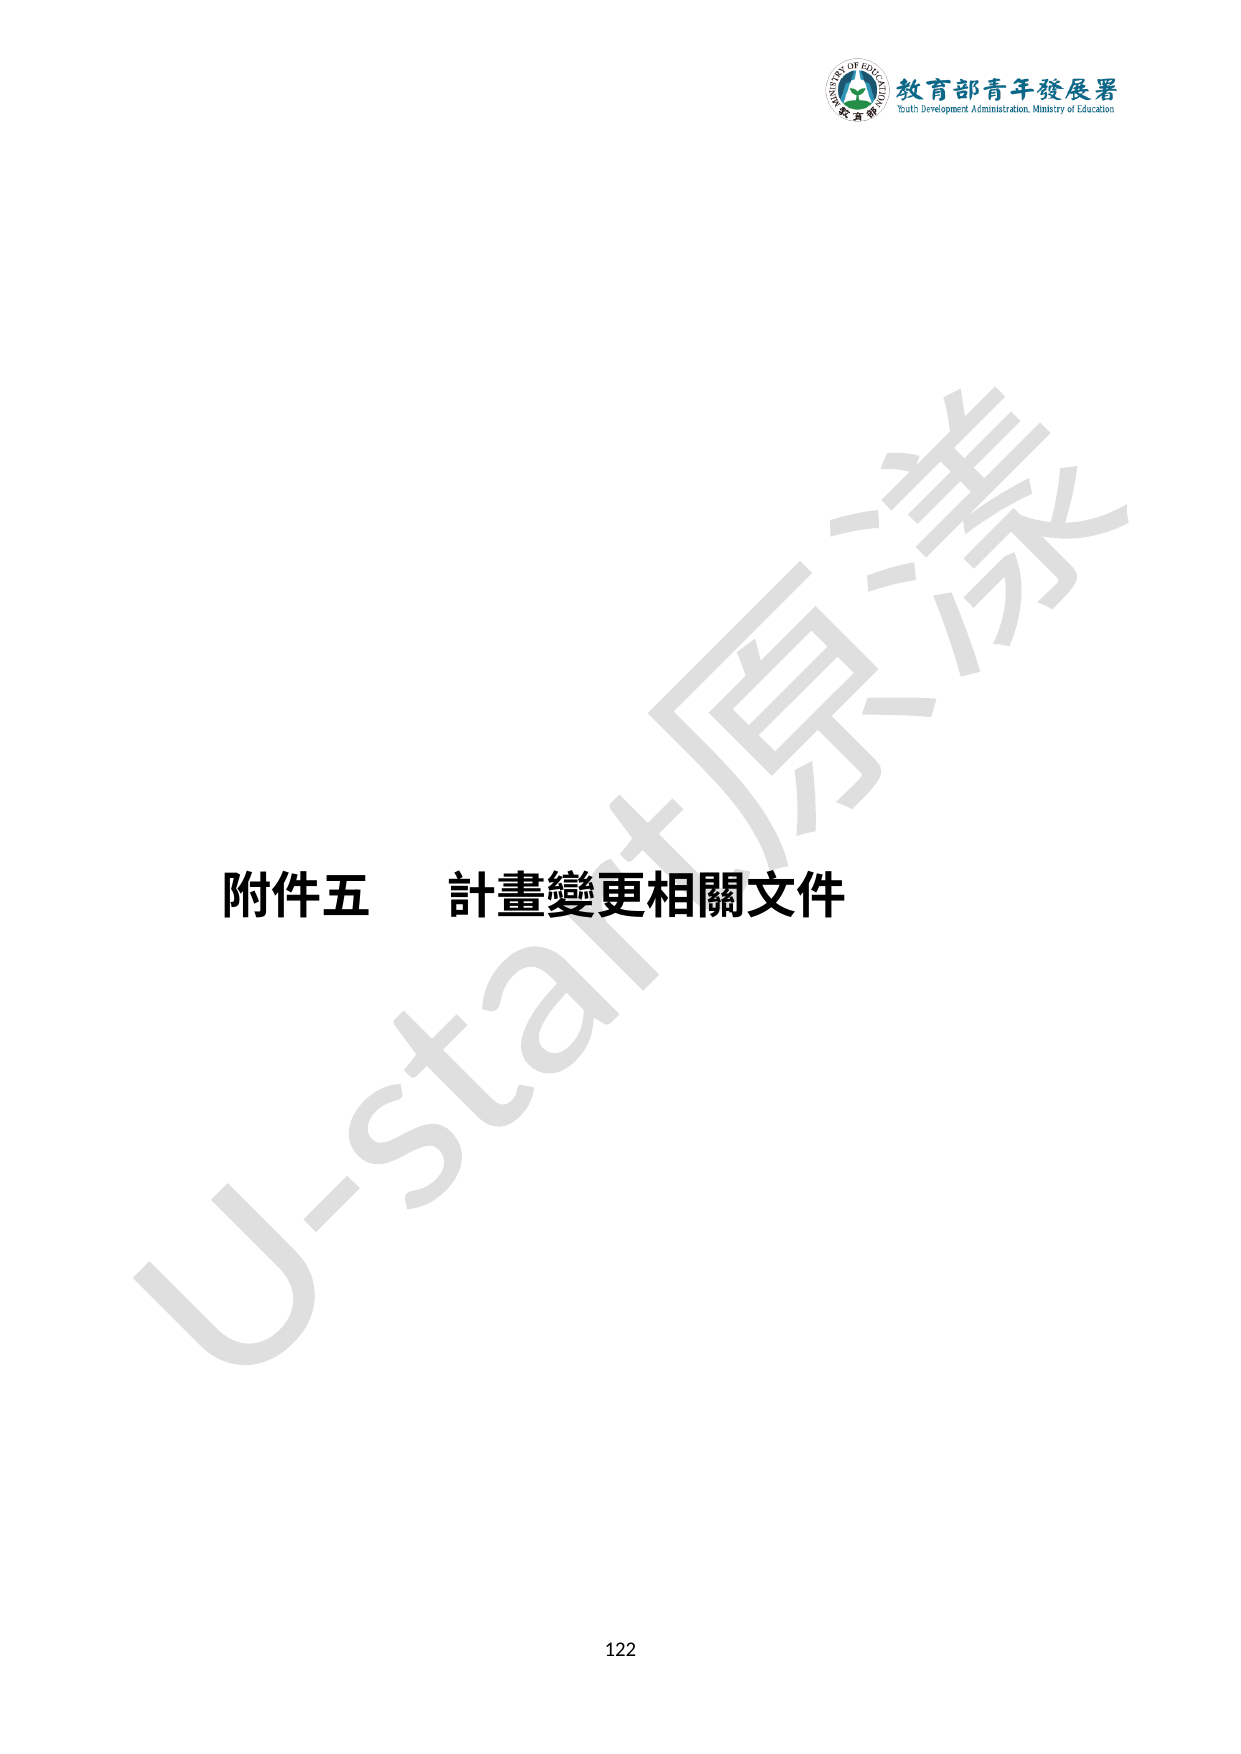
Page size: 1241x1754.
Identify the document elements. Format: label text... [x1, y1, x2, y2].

text 附件五 計畫變更相關文件 [222, 818, 1122, 943]
